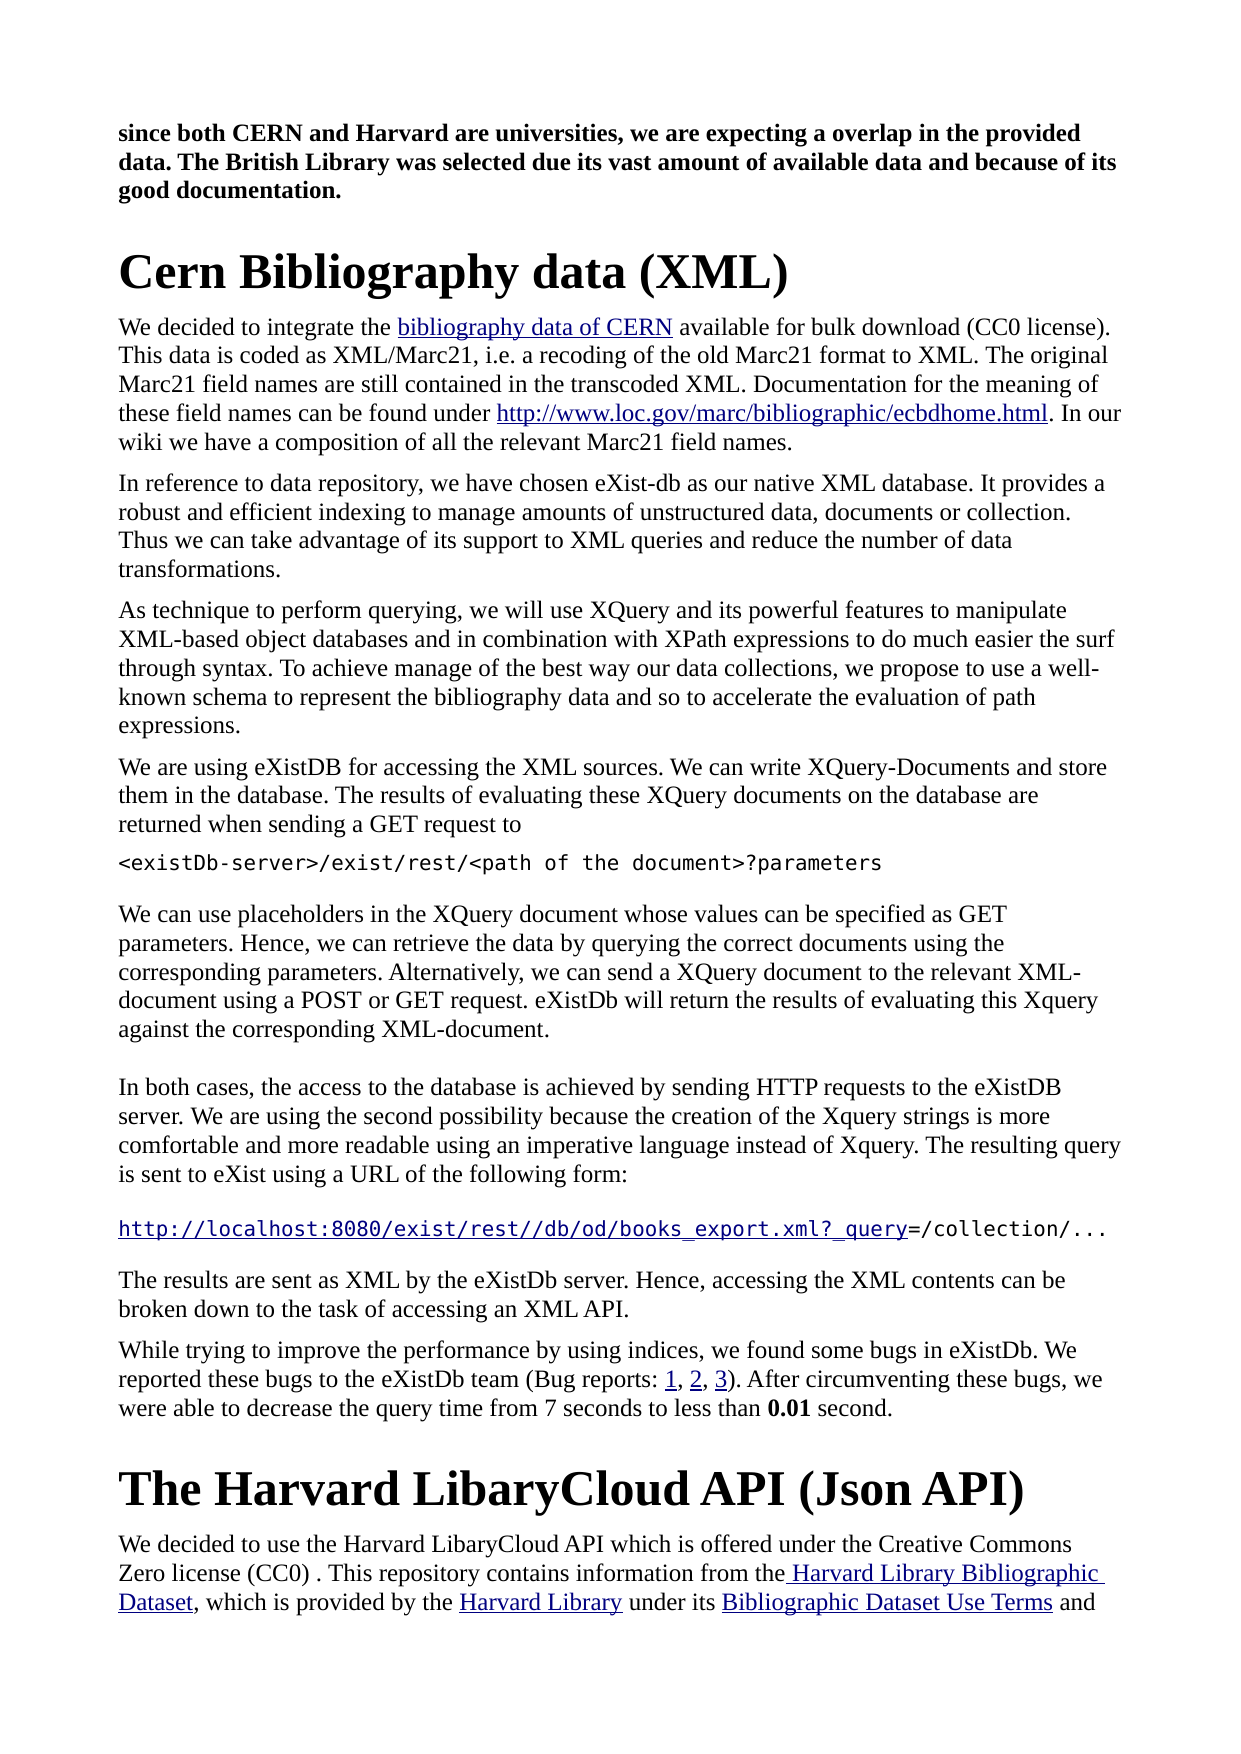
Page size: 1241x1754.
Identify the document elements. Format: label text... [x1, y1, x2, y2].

text since both CERN and Harvard are universities, we are expecting a overlap in the provided data. The British Library was selected due its vast amount of available data and because of its good documentation. [118, 118, 1122, 204]
text The results are sent as XML by the eXistDb server. Hence, accessing the XML contents can be broken down to the task of accessing an XML API. [118, 1265, 1122, 1323]
text We decided to integrate the bibliography data of CERN available for bulk download (CC0 license). This data is coded as XML/Marc21, i.e. a recoding of the old Marc21 format to XML. The original Marc21 field names are still contained in the transcoded XML. Documentation for the meaning of these field names can be found under http://www.loc.gov/marc/bibliographic/ecbdhome.html. In our wiki we have a composition of all the relevant Marc21 field names. [118, 312, 1122, 456]
text We are using eXistDB for accessing the XML sources. We can write XQuery-Documents and store them in the database. The results of evaluating these XQuery documents on the database are returned when sending a GET request to [118, 752, 1122, 838]
subtitle Cern Bibliography data (XML) [118, 242, 1122, 299]
text http://localhost:8080/exist/rest//db/od/books_export.xml?_query=/collection/... [118, 1217, 1122, 1265]
text In both cases, the access to the database is achieved by sending HTTP requests to the eXistDB server. We are using the second possibility because the creation of the Xquery strings is more comfortable and more readable using an imperative language instead of Xquery. The resulting query is sent to eXist using a URL of the following form: [118, 1072, 1122, 1187]
text In reference to data repository, we have chosen eXist-db as our native XML database. It provides a robust and efficient indexing to manage amounts of unstructured data, documents or collection. Thus we can take advantage of its support to XML queries and reduce the number of data transformations. [118, 468, 1122, 583]
text We can use placeholders in the XQuery document whose values can be specified as GET parameters. Hence, we can retrieve the data by querying the correct documents using the corresponding parameters. Alternatively, we can send a XQuery document to the relevant XML-document using a POST or GET request. eXistDb will return the results of evaluating this Xquery against the corresponding XML-document. [118, 899, 1122, 1043]
text We decided to use the Harvard LibaryCloud API which is offered under the Creative Commons Zero license (CC0) . This repository contains information from the Harvard Library Bibliographic Dataset, which is provided by the Harvard Library under its Bibliographic Dataset Use Terms and [118, 1529, 1122, 1615]
subtitle The Harvard LibaryCloud API (Json API) [118, 1459, 1122, 1517]
text As technique to perform querying, we will use XQuery and its powerful features to manipulate XML-based object databases and in combination with XPath expressions to do much easier the surf through syntax. To achieve manage of the best way our data collections, we propose to use a well-known schema to represent the bibliography data and so to accelerate the evaluation of path expressions. [118, 596, 1122, 739]
text <existDb-server>/exist/rest/<path of the document>?parameters [118, 851, 1122, 875]
text While trying to improve the performance by using indices, we found some bugs in eXistDb. We reported these bugs to the eXistDb team (Bug reports: 1, 2, 3). After circumventing these bugs, we were able to decrease the query time from 7 seconds to less than 0.01 second. [118, 1335, 1122, 1422]
